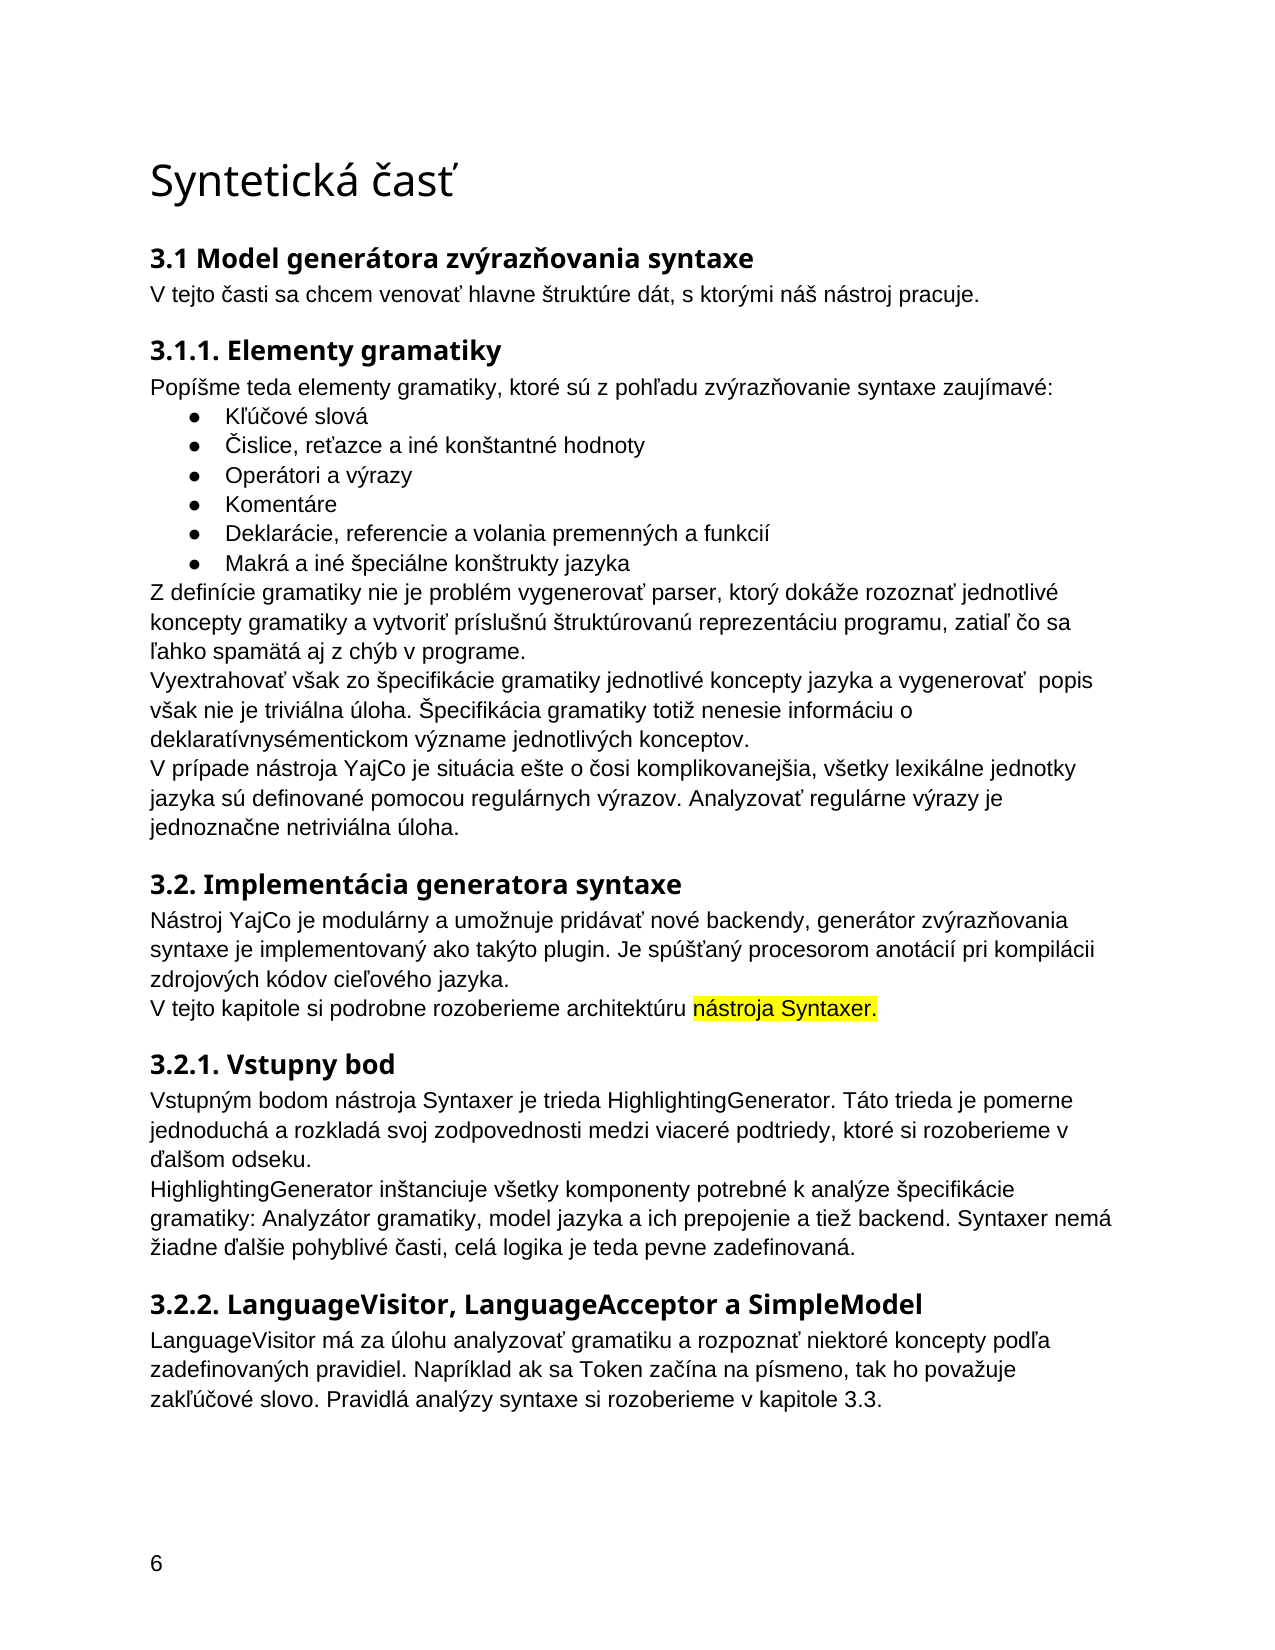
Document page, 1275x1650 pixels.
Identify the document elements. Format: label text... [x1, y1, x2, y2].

subtitle 3.2.2. LanguageVisitor, LanguageAcceptor a SimpleModel [150, 1285, 1125, 1322]
title Syntetická časť [150, 150, 1125, 209]
text HighlightingGenerator inštanciuje všetky komponenty potrebné k analýze špecifikácie gramatiky: Analyzátor gramatiky, model jazyka a ich prepojenie a tiež backend. Syntaxer nemá žiadne ďalšie pohyblivé časti, celá logika je teda pevne zadefinovaná. [150, 1176, 1125, 1261]
list Čislice, reťazce a iné konštantné hodnoty [187, 433, 1125, 459]
text Vyextrahovať však zo špecifikácie gramatiky jednotlivé koncepty jazyka a vygenerovať popis však nie je triviálna úloha. Špecifikácia gramatiky totiž nenesie informáciu o deklaratívnysémentickom význame jednotlivých konceptov. [150, 668, 1125, 752]
list Kľúčové slová [187, 404, 1125, 429]
text Popíšme teda elementy gramatiky, ktoré sú z pohľadu zvýrazňovanie syntaxe zaujímavé: [150, 374, 1125, 400]
subtitle 3.1 Model generátora zvýrazňovania syntaxe [150, 239, 1125, 276]
text V tejto kapitole si podrobne rozoberieme architektúru nástroja Syntaxer. [150, 996, 1125, 1021]
text Nástroj YajCo je modulárny a umožnuje pridávať nové backendy, generátor zvýrazňovania syntaxe je implementovaný ako takýto plugin. Je spúšťaný procesorom anotácií pri kompilácii zdrojových kódov cieľového jazyka. [150, 907, 1125, 992]
list Komentáre [187, 492, 1125, 517]
list Operátori a výrazy [187, 462, 1125, 488]
text Vstupným bodom nástroja Syntaxer je trieda HighlightingGenerator. Táto trieda je pomerne jednoduchá a rozkladá svoj zodpovednosti medzi viaceré podtriedy, ktoré si rozoberieme v ďalšom odseku. [150, 1088, 1125, 1173]
text LanguageVisitor má za úlohu analyzovať gramatiku a rozpoznať niektoré koncepty podľa zadefinovaných pravidiel. Napríklad ak sa Token začína na písmeno, tak ho považuje zakľúčové slovo. Pravidlá analýzy syntaxe si rozoberieme v kapitole 3.3. [150, 1328, 1125, 1412]
subtitle 3.2.1. Vstupny bod [150, 1046, 1125, 1083]
subtitle 3.1.1. Elementy gramatiky [150, 332, 1125, 369]
text V tejto časti sa chcem venovať hlavne štruktúre dát, s ktorými náš nástroj pracuje. [150, 282, 1125, 307]
list Makrá a iné špeciálne konštrukty jazyka [187, 551, 1125, 576]
text Z definície gramatiky nie je problém vygenerovať parser, ktorý dokáže rozoznať jednotlivé koncepty gramatiky a vytvoriť príslušnú štruktúrovanú reprezentáciu programu, zatiaľ čo sa ľahko spamätá aj z chýb v programe. [150, 580, 1125, 664]
subtitle 3.2. Implementácia generatora syntaxe [150, 865, 1125, 902]
text V prípade nástroja YajCo je situácia ešte o čosi komplikovanejšia, všetky lexikálne jednotky jazyka sú definované pomocou regulárnych výrazov. Analyzovať regulárne výrazy je jednoznačne netriviálna úloha. [150, 756, 1125, 841]
list Deklarácie, referencie a volania premenných a funkcií [187, 521, 1125, 547]
